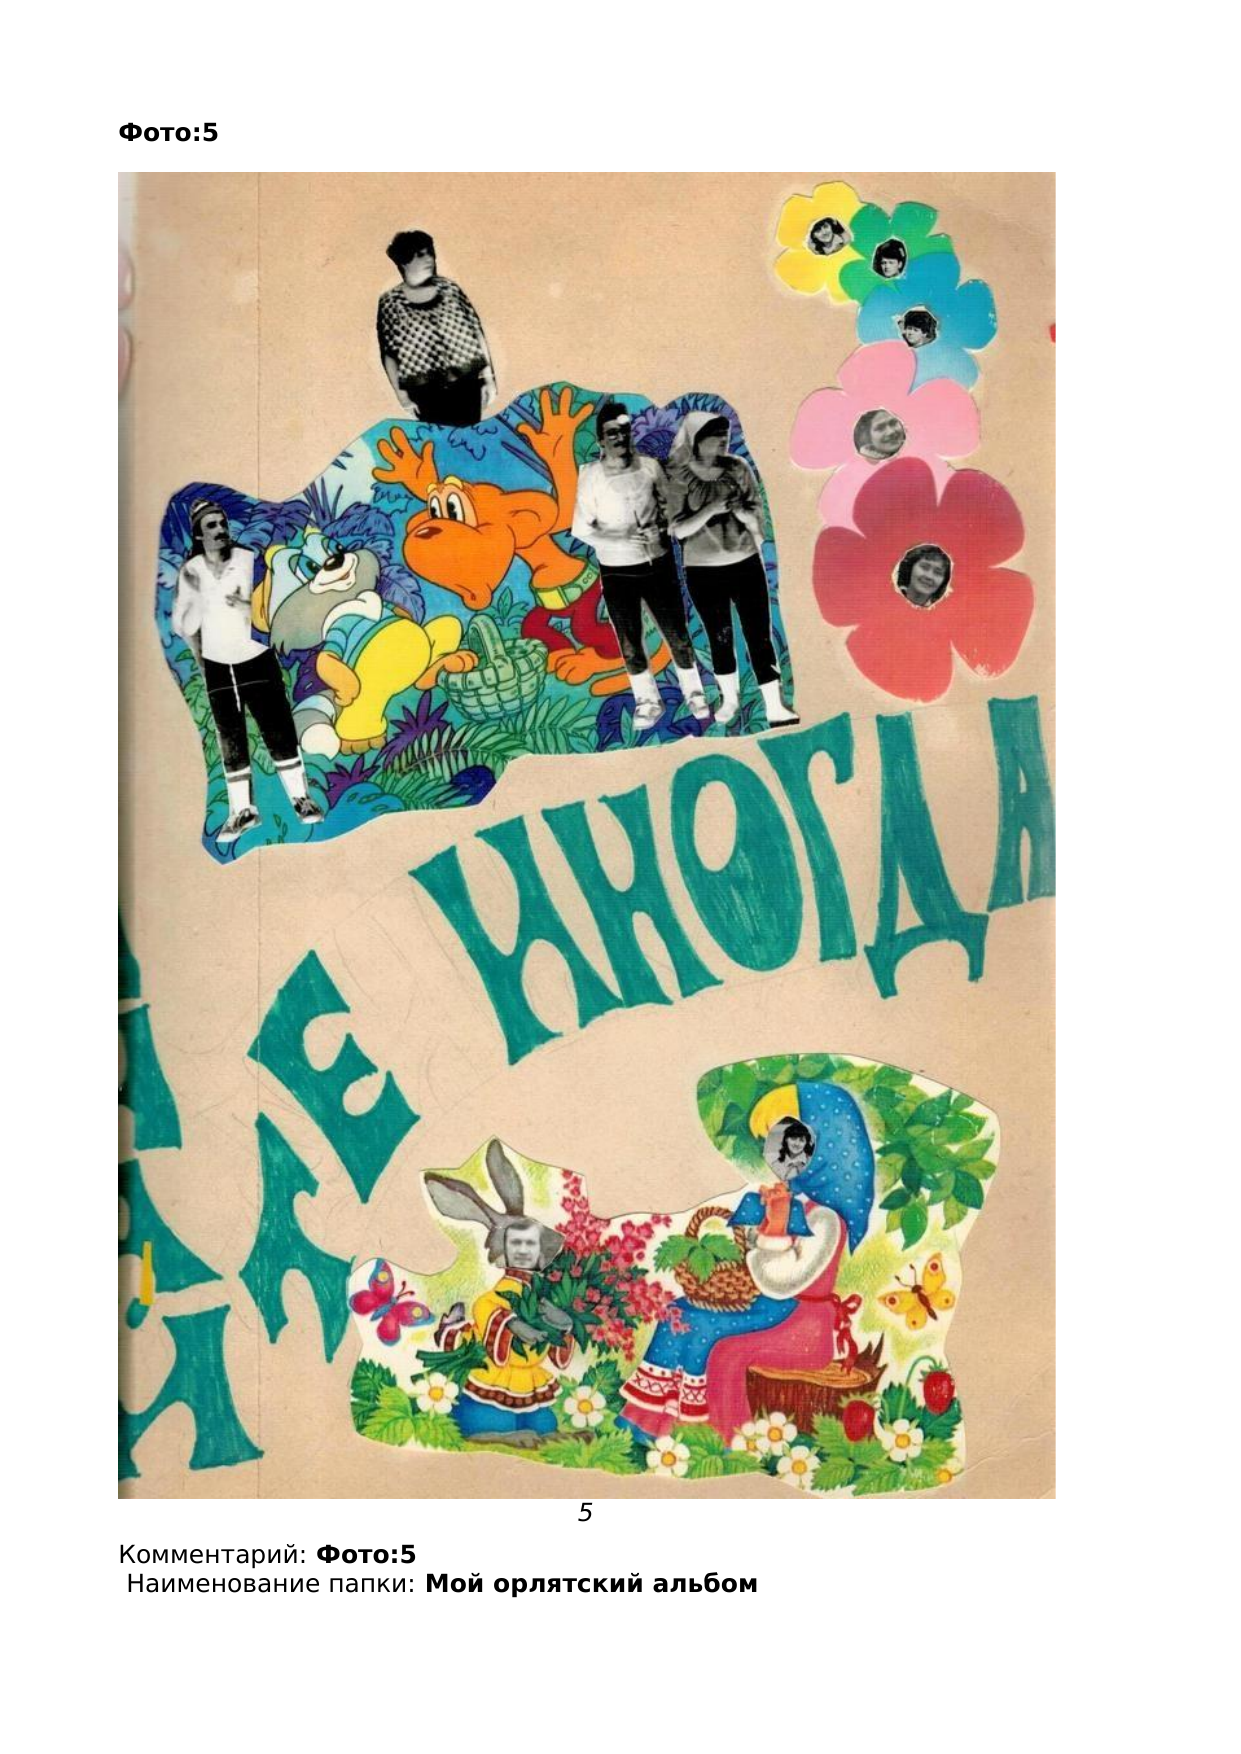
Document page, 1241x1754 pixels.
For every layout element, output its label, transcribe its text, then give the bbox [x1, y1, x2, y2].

subtitle Фото:5 [118, 118, 1122, 147]
text 5 [118, 1499, 1056, 1527]
text Комментарий: Фото:5 Наименование папки: Мой орлятский альбом [118, 1540, 1122, 1627]
picture [118, 172, 1056, 1499]
